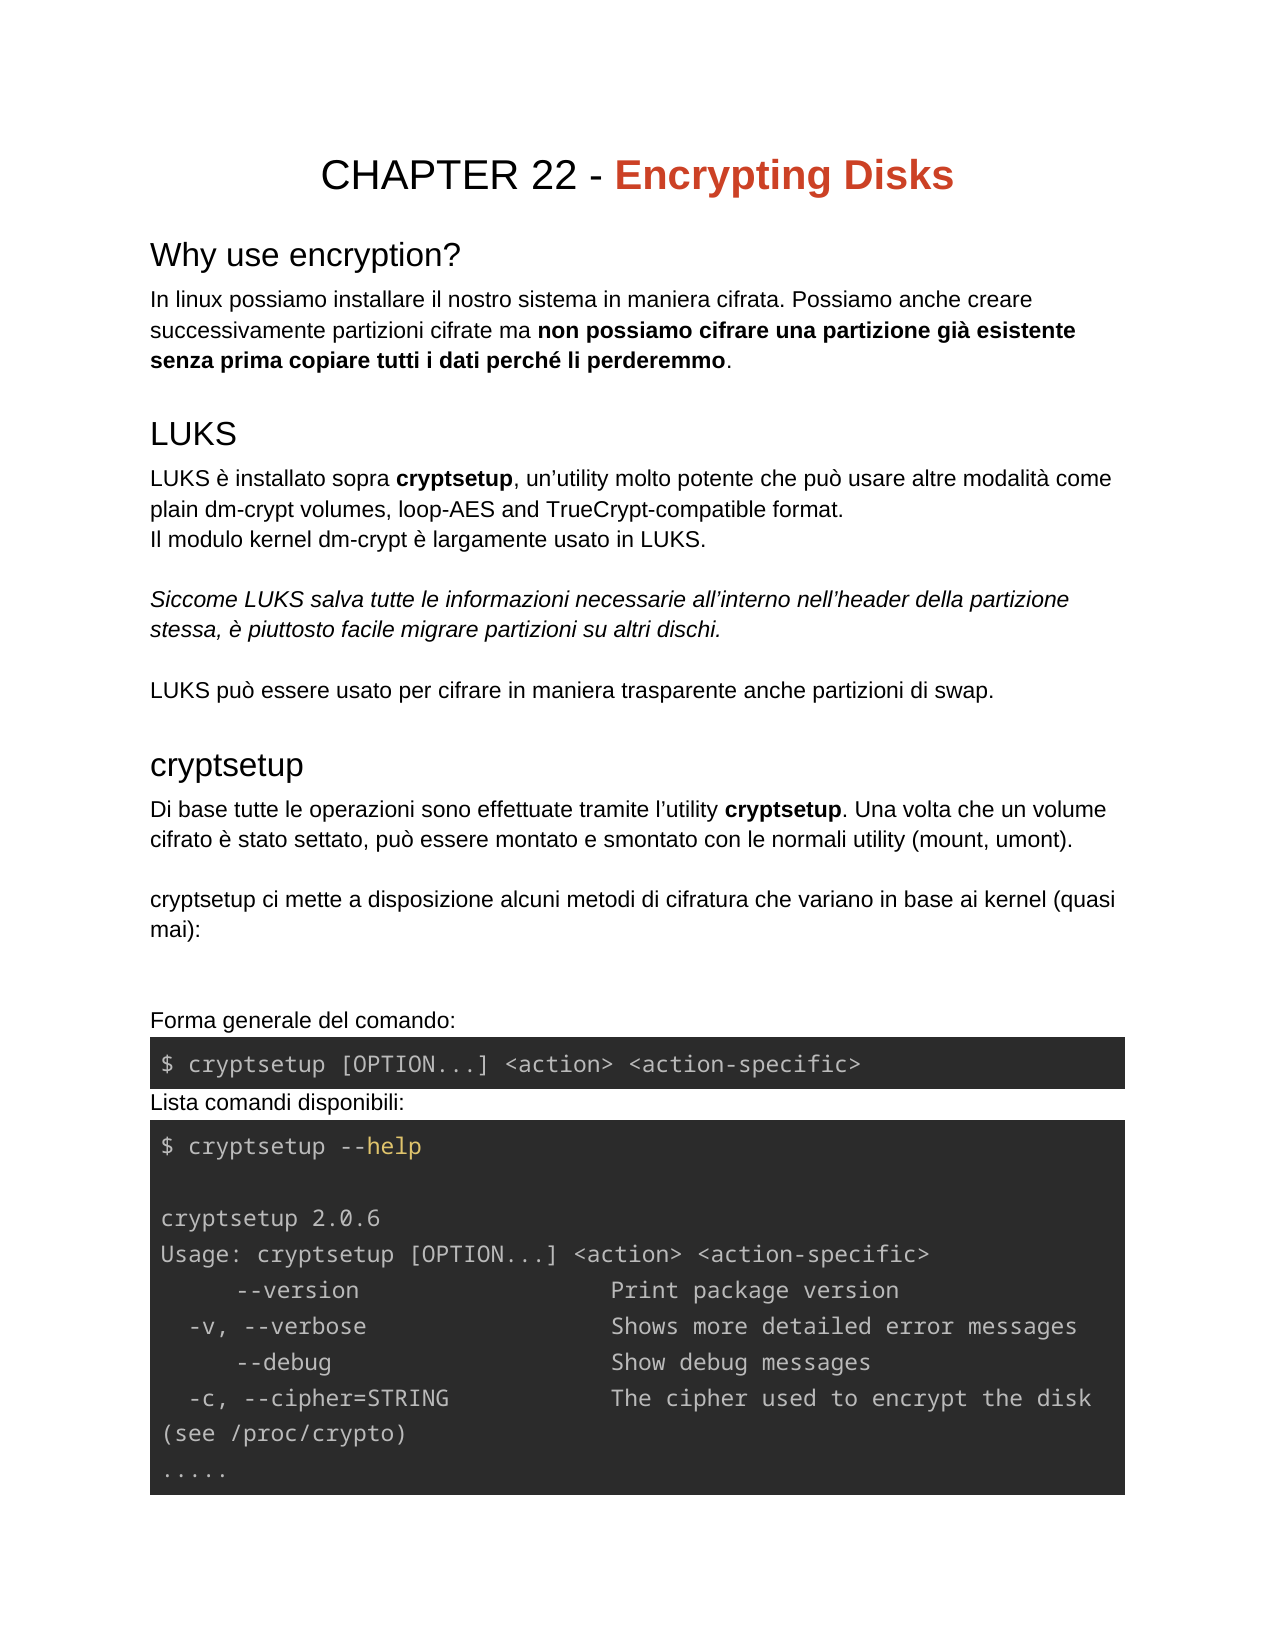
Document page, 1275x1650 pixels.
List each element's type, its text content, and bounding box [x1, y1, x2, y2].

subtitle LUKS [150, 414, 1125, 453]
table_header $ cryptsetup --help cryptsetup 2.0.6 Usage: cryptsetup [OPTION...] <action> <action-specific> --version Print package version -v, --verbose Shows more detailed error messages --debug Show debug messages -c, --cipher=STRING The cipher used to encrypt the disk (see /proc/crypto) ..... [150, 1120, 1125, 1495]
text cryptsetup ci mette a disposizione alcuni metodi di cifratura che variano in base ai kernel (quasi mai): [150, 886, 1125, 943]
subtitle Why use encryption? [150, 235, 1125, 274]
text Forma generale del comando: [150, 1007, 1125, 1033]
text Il modulo kernel dm-crypt è largamente usato in LUKS. [150, 526, 1125, 552]
subtitle CHAPTER 22 - Encrypting Disks [150, 150, 1125, 198]
text LUKS può essere usato per cifrare in maniera trasparente anche partizioni di swap. [150, 677, 1125, 703]
text Di base tutte le operazioni sono effettuate tramite l’utility cryptsetup. Una volta che un volume cifrato è stato settato, può essere montato e smontato con le normali utility (mount, umont). [150, 796, 1125, 852]
table_header $ cryptsetup [OPTION...] <action> <action-specific> [150, 1037, 1125, 1089]
text Siccome LUKS salva tutte le informazioni necessarie all’interno nell’header della partizione stessa, è piuttosto facile migrare partizioni su altri dischi. [150, 586, 1125, 643]
text Lista comandi disponibili: [150, 1089, 1125, 1116]
text LUKS è installato sopra cryptsetup, un’utility molto potente che può usare altre modalità come plain dm-crypt volumes, loop-AES and TrueCrypt-compatible format. [150, 465, 1125, 522]
subtitle cryptsetup [150, 744, 1125, 783]
text In linux possiamo installare il nostro sistema in maniera cifrata. Possiamo anche creare successivamente partizioni cifrate ma non possiamo cifrare una partizione già esistente senza prima copiare tutti i dati perché li perderemmo. [150, 286, 1125, 373]
